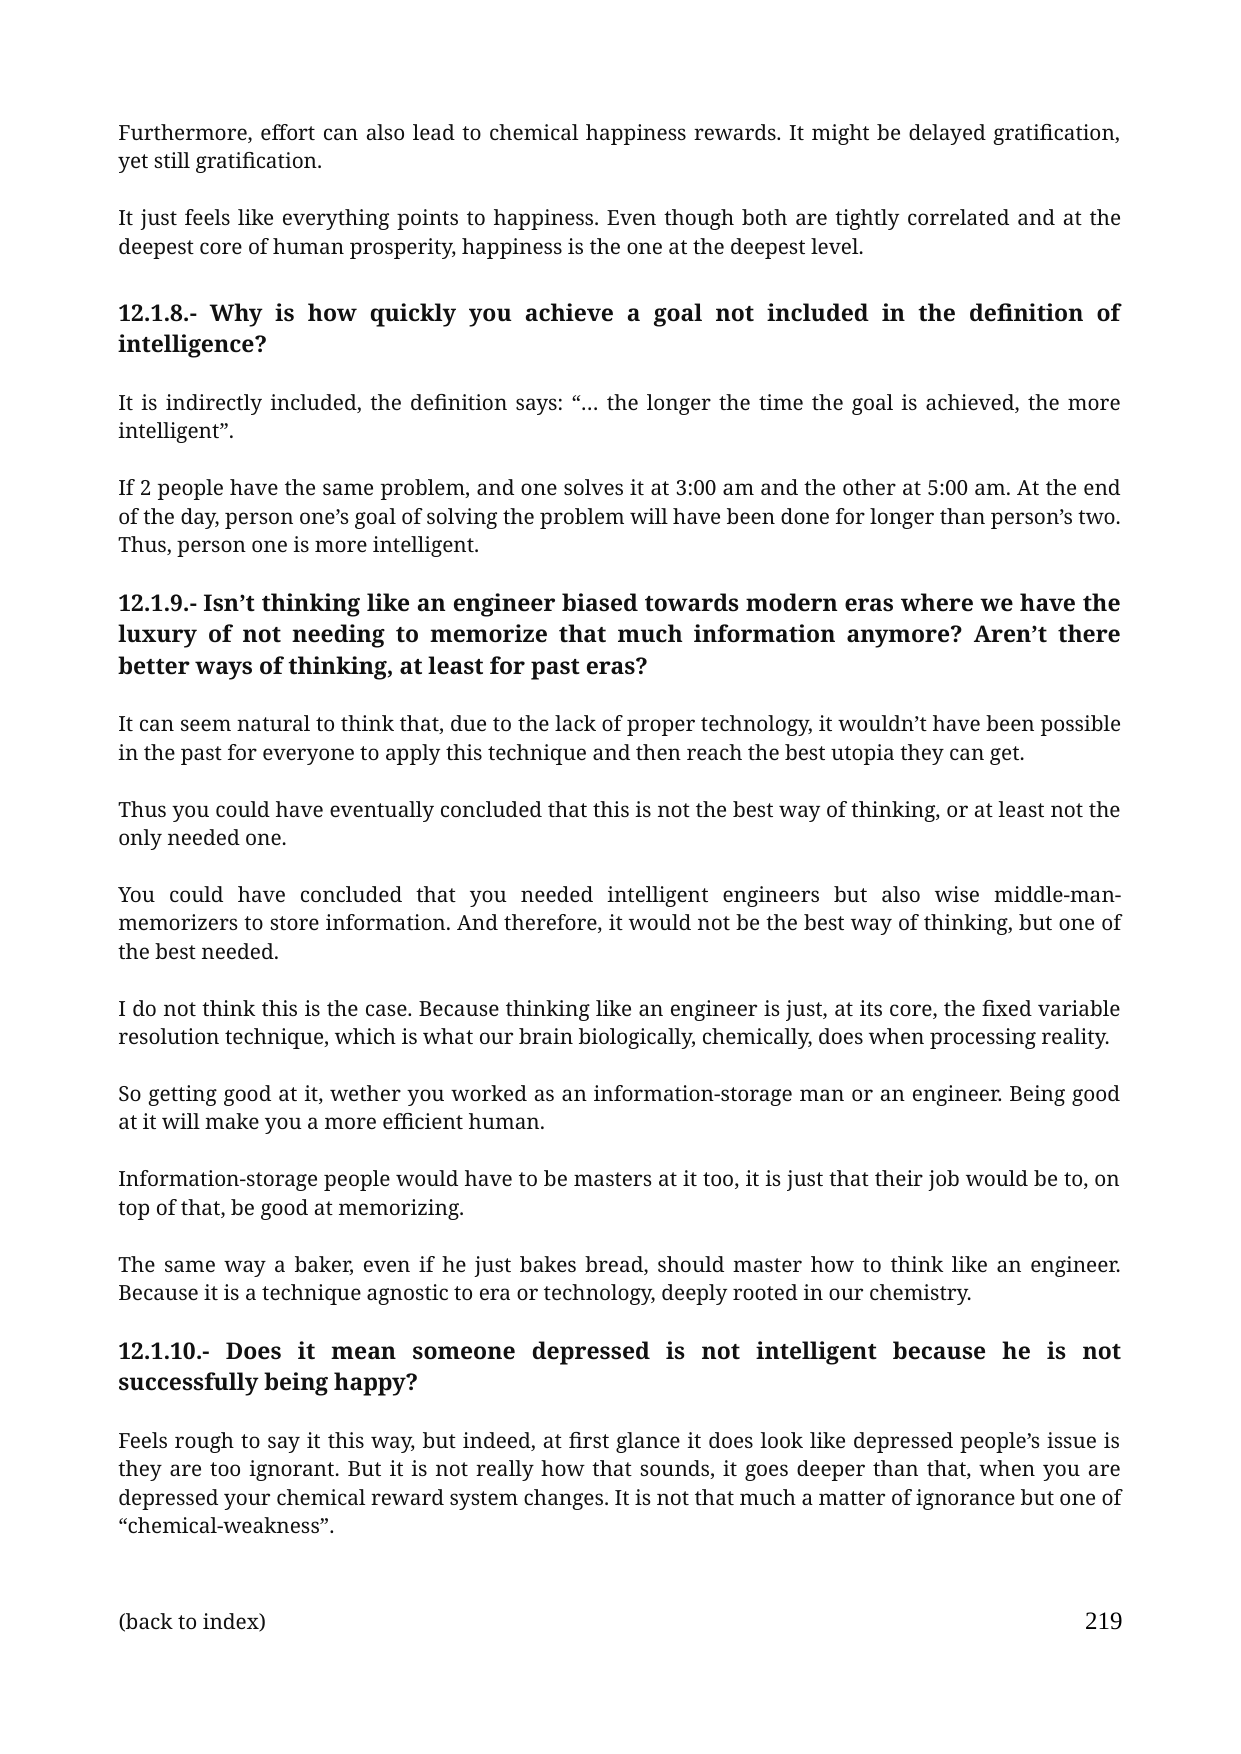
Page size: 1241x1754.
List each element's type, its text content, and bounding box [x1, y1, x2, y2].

text Thus you could have eventually concluded that this is not the best way of thinking, or at least not the only needed one. [118, 795, 1122, 852]
text Furthermore, effort can also lead to chemical happiness rewards. It might be delayed gratification, yet still gratification. [118, 118, 1122, 175]
text The same way a baker, even if he just bakes bread, should master how to think like an engineer. Because it is a technique agnostic to era or technology, deeply rooted in our chemistry. [118, 1250, 1122, 1307]
text 12.1.10.- Does it mean someone depressed is not intelligent because he is not successfully being happy? [118, 1335, 1122, 1397]
text 12.1.9.- Isn’t thinking like an engineer biased towards modern eras where we have the luxury of not needing to memorize that much information anymore? Aren’t there better ways of thinking, at least for past eras? [118, 587, 1122, 681]
text It just feels like everything points to happiness. Even though both are tightly correlated and at the deepest core of human prosperity, happiness is the one at the deepest level. [118, 203, 1122, 260]
text It is indirectly included, the definition says: “… the longer the time the goal is achieved, the more intelligent”. [118, 388, 1122, 445]
text Feels rough to say it this way, but indeed, at first glance it does look like depressed people’s issue is they are too ignorant. But it is not really how that sounds, it goes deeper than that, when you are depressed your chemical reward system changes. It is not that much a matter of ignorance but one of “chemical-weakness”. [118, 1426, 1122, 1540]
text I do not think this is the case. Because thinking like an engineer is just, at its core, the fixed variable resolution technique, which is what our brain biologically, chemically, does when processing reality. [118, 994, 1122, 1051]
text Information-storage people would have to be masters at it too, it is just that their job would be to, on top of that, be good at memorizing. [118, 1164, 1122, 1221]
text So getting good at it, wether you worked as an information-storage man or an engineer. Being good at it will make you a more efficient human. [118, 1079, 1122, 1136]
text You could have concluded that you needed intelligent engineers but also wise middle-man-memorizers to store information. And therefore, it would not be the best way of thinking, but one of the best needed. [118, 880, 1122, 965]
text If 2 people have the same problem, and one solves it at 3:00 am and the other at 5:00 am. At the end of the day, person one’s goal of solving the problem will have been done for longer than person’s two. Thus, person one is more intelligent. [118, 473, 1122, 559]
text 12.1.8.- Why is how quickly you achieve a goal not included in the definition of intelligence? [118, 297, 1122, 360]
text It can seem natural to think that, due to the lack of proper technology, it wouldn’t have been possible in the past for everyone to apply this technique and then reach the best utopia they can get. [118, 709, 1122, 766]
